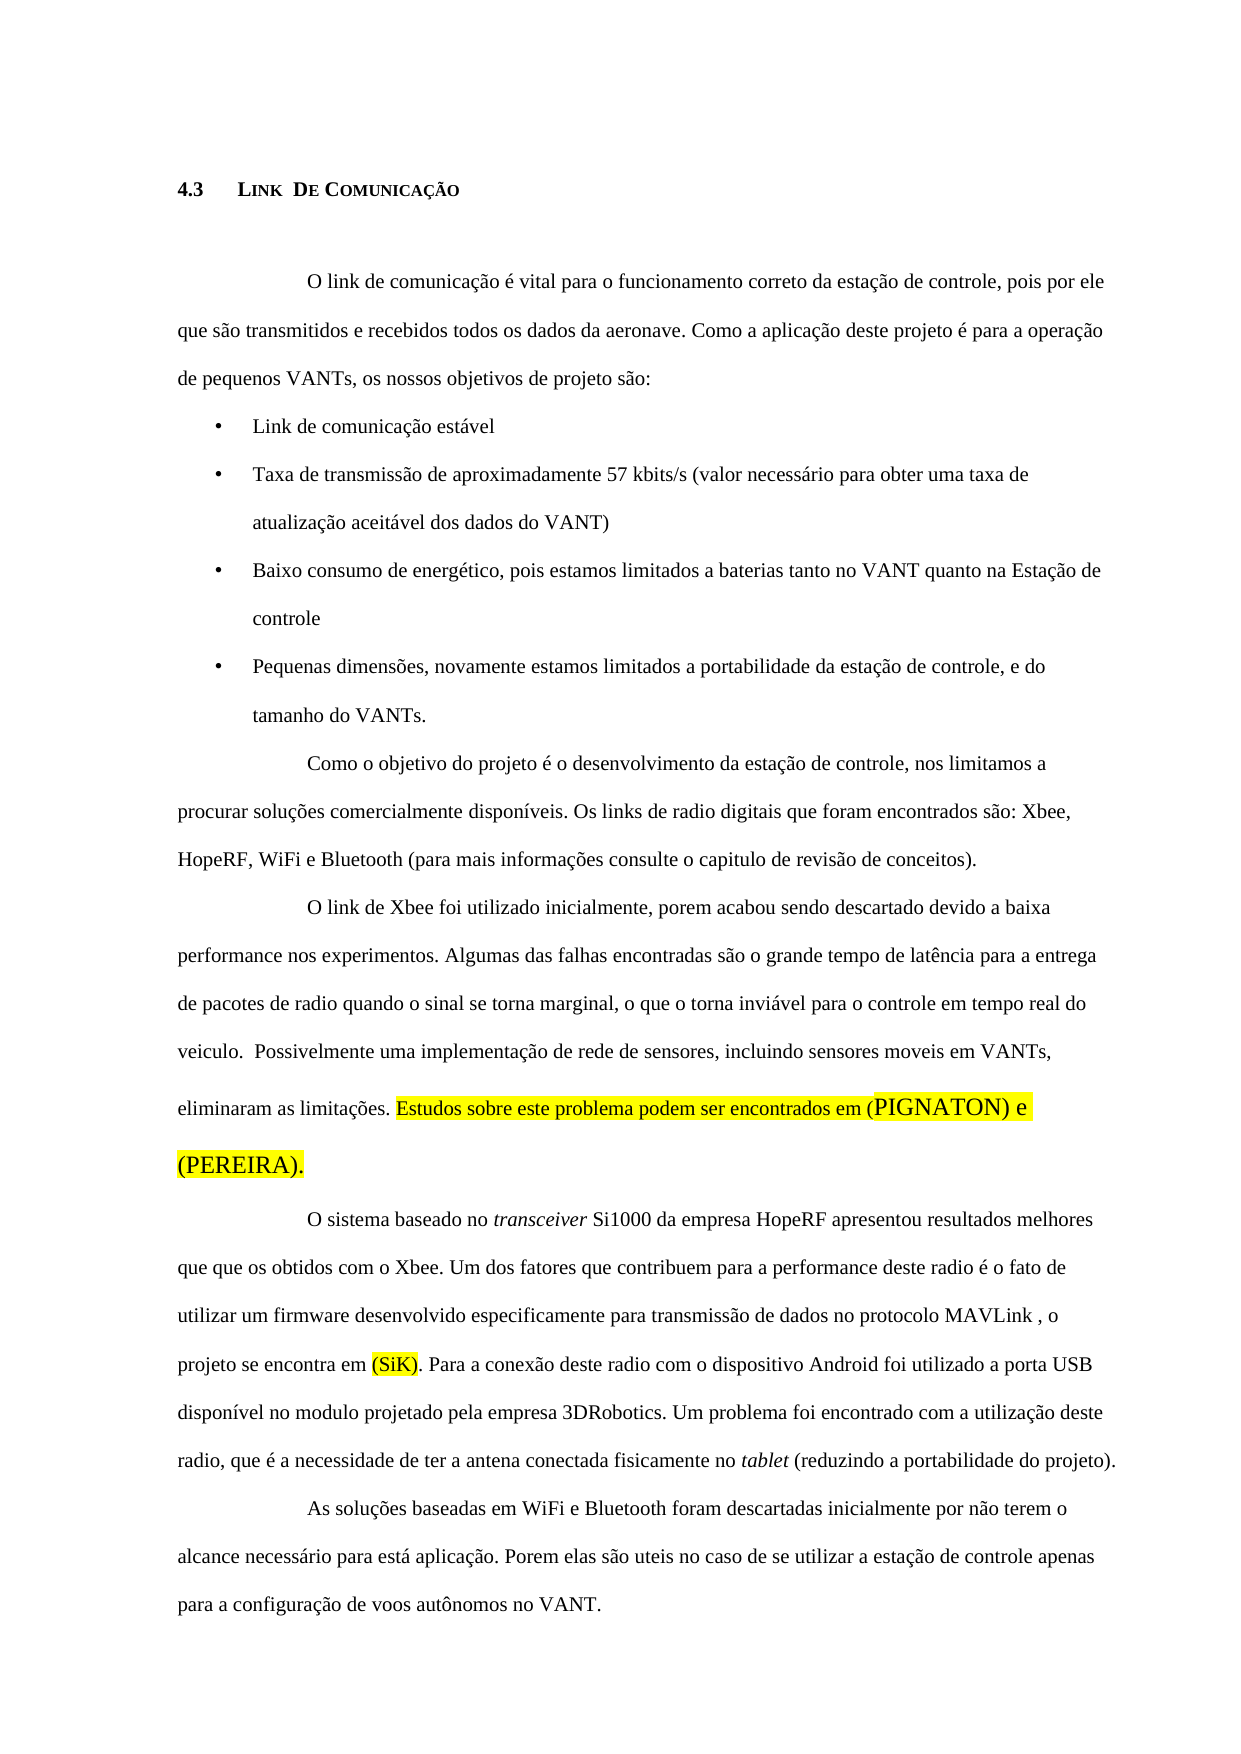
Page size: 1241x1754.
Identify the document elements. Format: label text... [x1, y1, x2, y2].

text O link de Xbee foi utilizado inicialmente, porem acabou sendo descartado devido a baixa performance nos experimentos. Algumas das falhas encontradas são o grande tempo de latência para a entrega de pacotes de radio quando o sinal se torna marginal, o que o torna inviável para o controle em tempo real do veiculo. Possivelmente uma implementação de rede de sensores, incluindo sensores moveis em VANTs, eliminaram as limitações. Estudos sobre este problema podem ser encontrados em (PIGNATON) e (PEREIRA). [177, 895, 1121, 1178]
list Taxa de transmissão de aproximadamente 57 kbits/s (valor necessário para obter uma taxa de atualização aceitável dos dados do VANT) [215, 462, 1121, 534]
list Baixo consumo de energético, pois estamos limitados a baterias tanto no VANT quanto na Estação de controle [215, 558, 1121, 630]
subtitle Link De Comunicação [177, 177, 1121, 201]
text O link de comunicação é vital para o funcionamento correto da estação de controle, pois por ele que são transmitidos e recebidos todos os dados da aeronave. Como a aplicação deste projeto é para a operação de pequenos VANTs, os nossos objetivos de projeto são: [177, 269, 1121, 390]
list Pequenas dimensões, novamente estamos limitados a portabilidade da estação de controle, e do tamanho do VANTs. [215, 654, 1121, 727]
text Como o objetivo do projeto é o desenvolvimento da estação de controle, nos limitamos a procurar soluções comercialmente disponíveis. Os links de radio digitais que foram encontrados são: Xbee, HopeRF, WiFi e Bluetooth (para mais informações consulte o capitulo de revisão de conceitos). [177, 751, 1121, 871]
text O sistema baseado no transceiver Si1000 da empresa HopeRF apresentou resultados melhores que que os obtidos com o Xbee. Um dos fatores que contribuem para a performance deste radio é o fato de utilizar um firmware desenvolvido especificamente para transmissão de dados no protocolo MAVLink , o projeto se encontra em (SiK). Para a conexão deste radio com o dispositivo Android foi utilizado a porta USB disponível no modulo projetado pela empresa 3DRobotics. Um problema foi encontrado com a utilização deste radio, que é a necessidade de ter a antena conectada fisicamente no tablet (reduzindo a portabilidade do projeto). [177, 1207, 1121, 1472]
list Link de comunicação estável [215, 414, 1121, 438]
text As soluções baseadas em WiFi e Bluetooth foram descartadas inicialmente por não terem o alcance necessário para está aplicação. Porem elas são uteis no caso de se utilizar a estação de controle apenas para a configuração de voos autônomos no VANT. [177, 1496, 1121, 1616]
